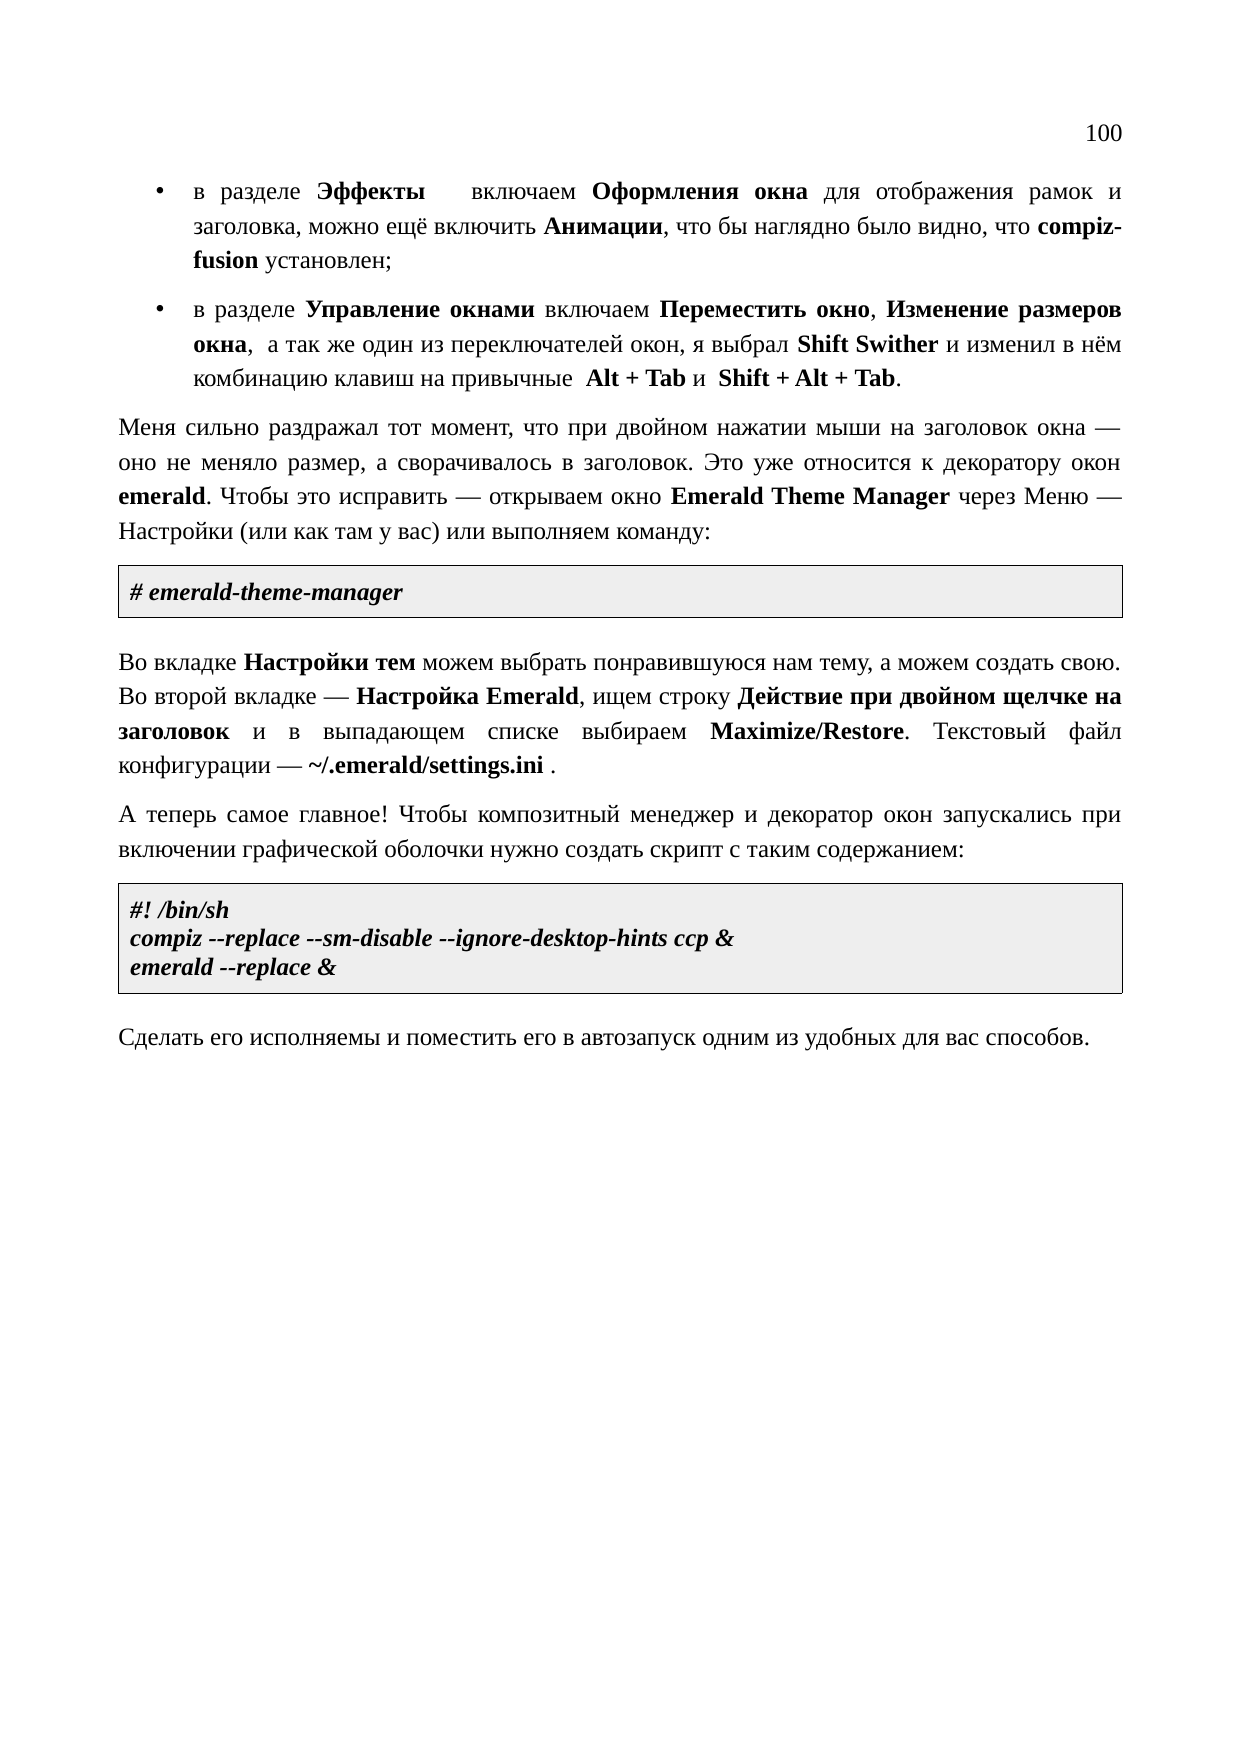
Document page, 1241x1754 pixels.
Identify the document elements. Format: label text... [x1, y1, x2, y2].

text compiz --replace --sm-disable --ignore-desktop-hints ccp & [119, 912, 1122, 940]
text А теперь самое главное! Чтобы композитный менеджер и декоратор окон запускались при включении графической оболочки нужно создать скрипт с таким содержанием: [118, 799, 1122, 863]
text Сделать его исполняемы и поместить его в автозапуск одним из удобных для вас способов. [118, 1022, 1122, 1051]
list в разделе Эффекты включаем Оформления окна для отображения рамок и заголовка, можно ещё включить Анимации, что бы наглядно было видно, что compiz-fusion установлен; [156, 176, 1122, 274]
text #! /bin/sh [119, 884, 1122, 912]
text # emerald-theme-manager [119, 566, 1122, 617]
text Меня сильно раздражал тот момент, что при двойном нажатии мыши на заголовок окна — оно не меняло размер, а сворачивалось в заголовок. Это уже относится к декоратору окон emerald. Чтобы это исправить — открываем окно Emerald Theme Manager через Меню — Настройки (или как там у вас) или выполняем команду: [118, 412, 1122, 544]
list в разделе Управление окнами включаем Переместить окно, Изменение размеров окна, а так же один из переключателей окон, я выбрал Shift Swither и изменил в нём комбинацию клавиш на привычные Alt + Tab и Shift + Alt + Tab. [156, 294, 1122, 392]
text emerald --replace & [119, 940, 1122, 993]
text Во вкладке Настройки тем можем выбрать понравившуюся нам тему, а можем создать свою. Во второй вкладке — Настройка Emerald, ищем строку Действие при двойном щелчке на заголовок и в выпадающем списке выбираем Maximize/Restore. Текстовый файл конфигурации — ~/.emerald/settings.ini . [118, 647, 1122, 779]
